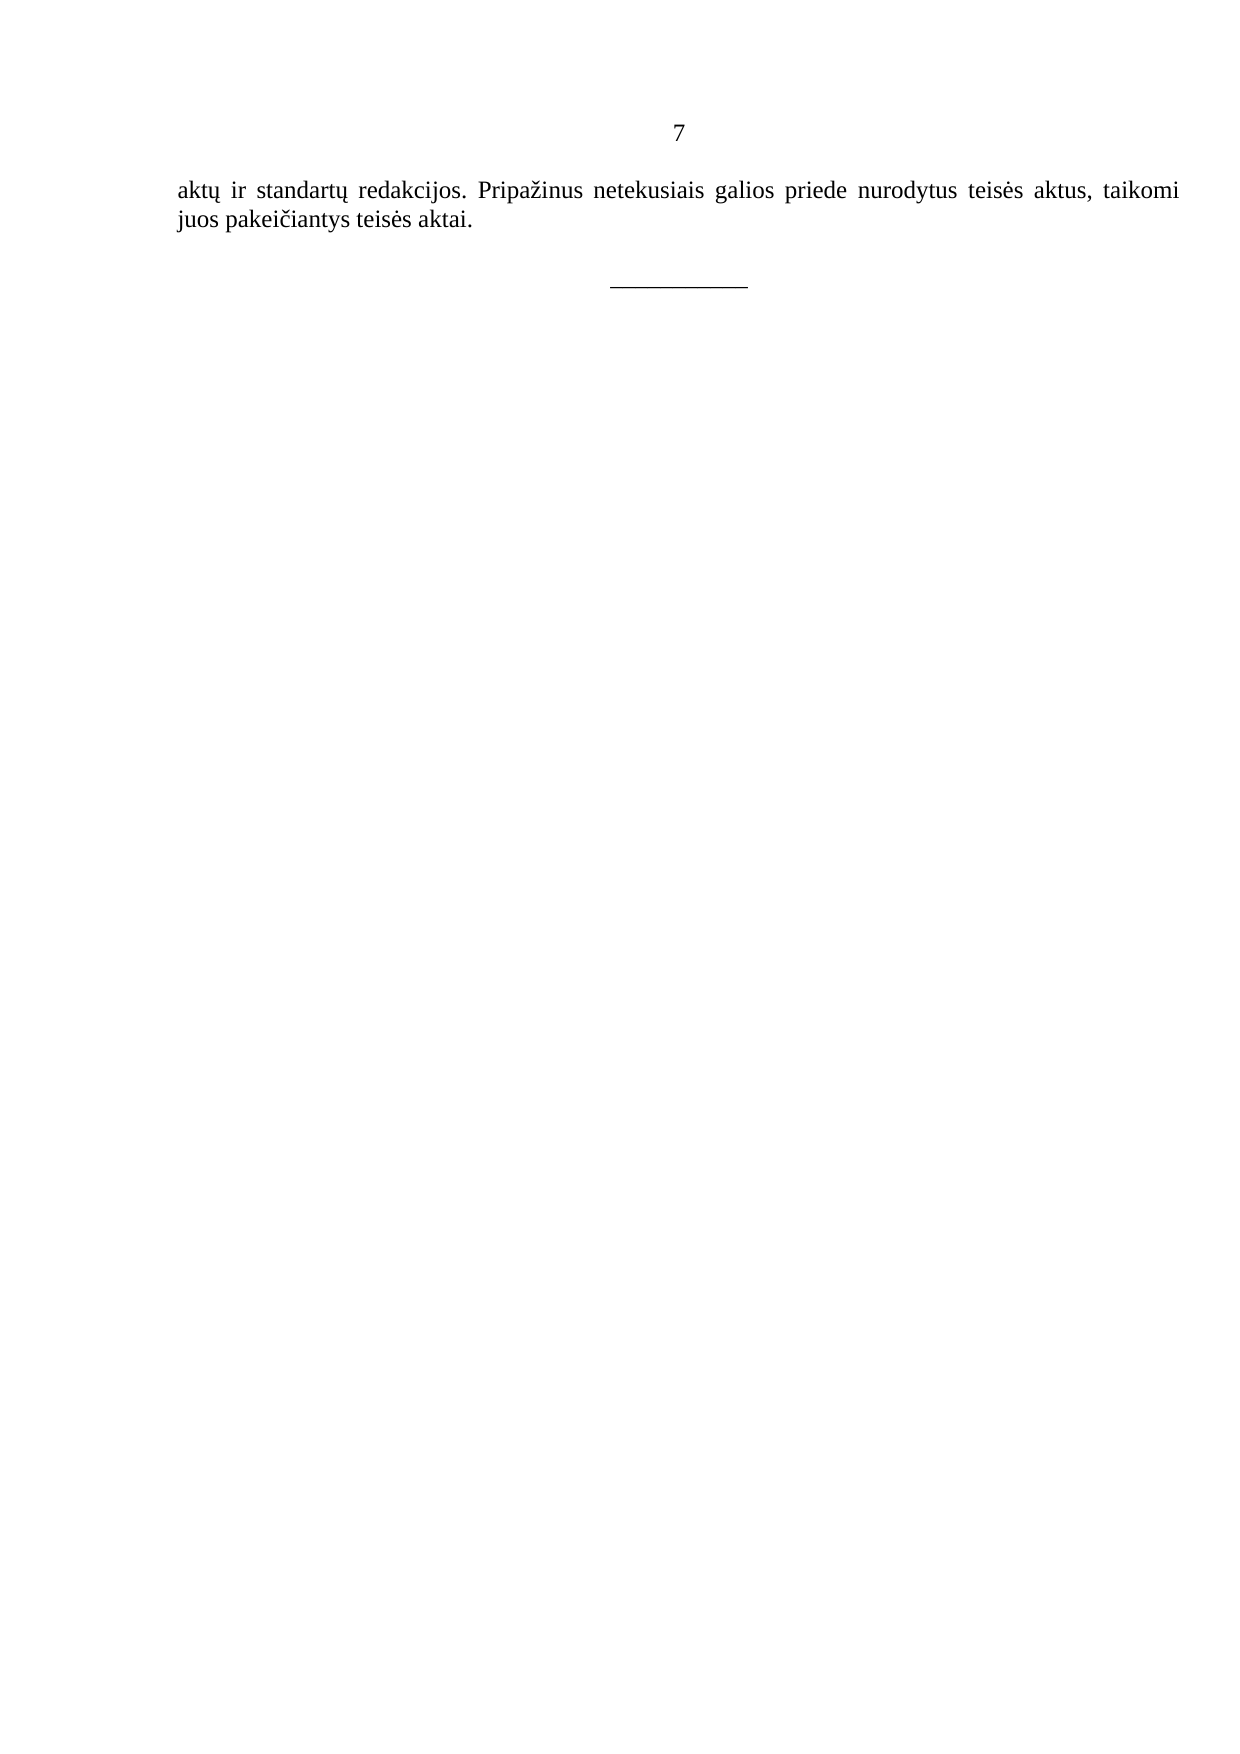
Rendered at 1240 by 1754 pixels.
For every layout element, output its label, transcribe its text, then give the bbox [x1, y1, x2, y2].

text ___________ [177, 262, 1181, 291]
text aktų ir standartų redakcijos. Pripažinus netekusiais galios priede nurodytus teisės aktus, taikomi juos pakeičiantys teisės aktai. [177, 176, 1181, 233]
